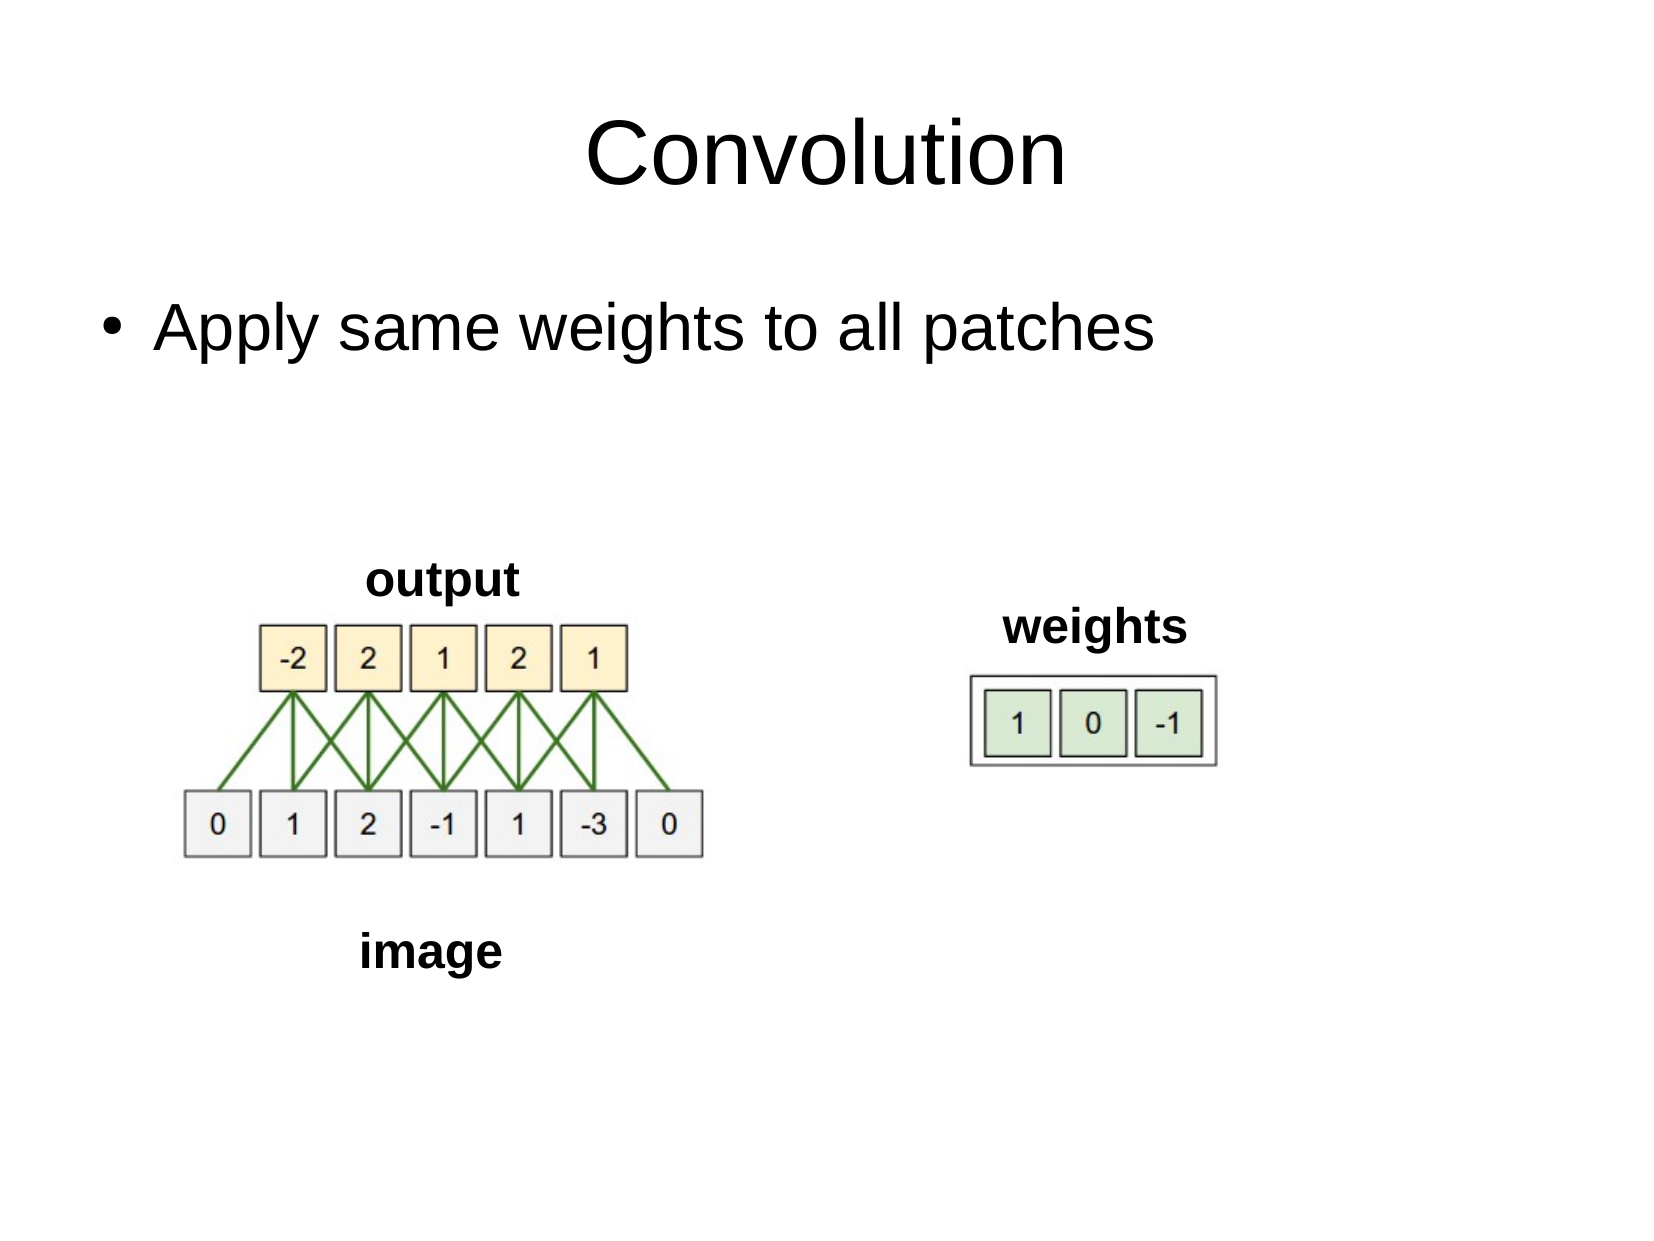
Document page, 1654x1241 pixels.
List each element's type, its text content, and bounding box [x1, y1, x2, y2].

text_box weights [987, 590, 1204, 662]
text_box image [344, 932, 519, 987]
title Convolution [82, 49, 1571, 257]
text_box output [350, 543, 536, 615]
picture [959, 660, 1229, 786]
list Apply same weights to all patches [82, 290, 1571, 1010]
picture [165, 561, 724, 932]
